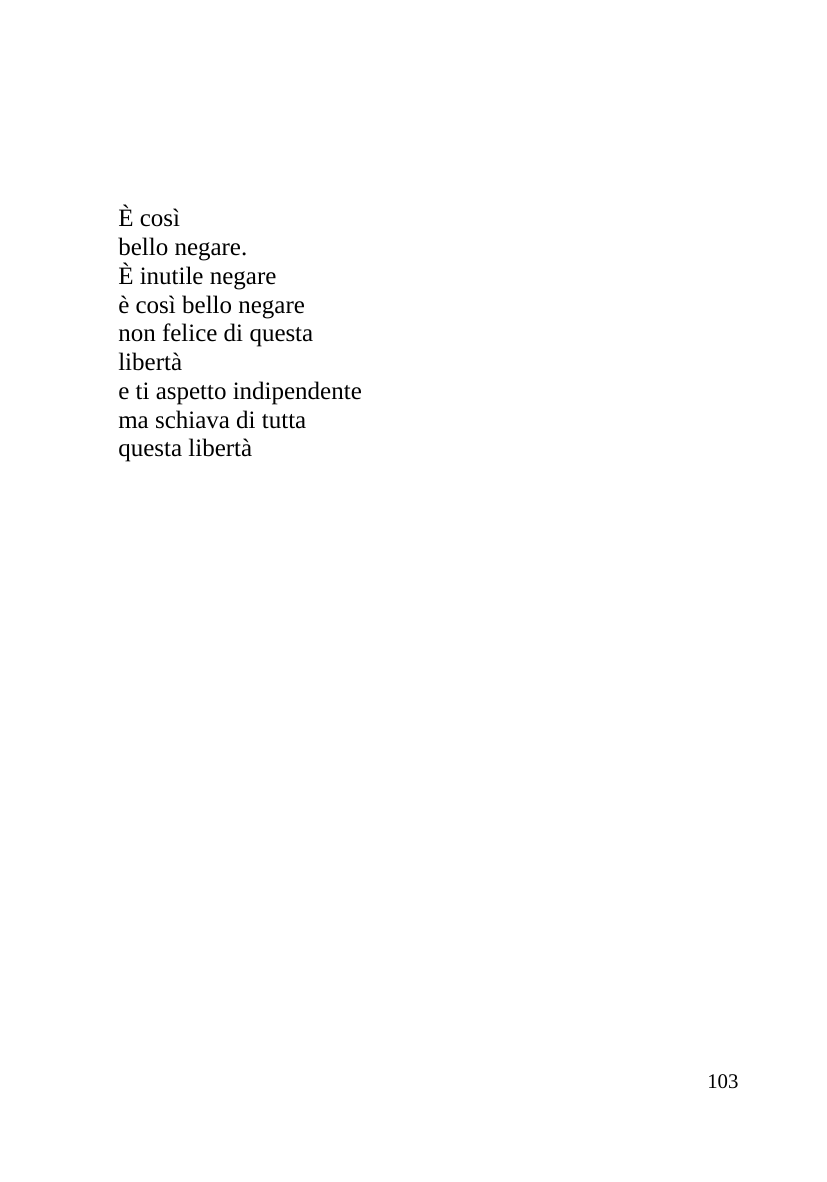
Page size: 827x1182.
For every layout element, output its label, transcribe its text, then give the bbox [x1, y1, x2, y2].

text È così [88, 203, 738, 232]
text è così bello negare [88, 290, 738, 318]
text e ti aspetto indipendente [88, 376, 738, 405]
text questa libertà [88, 433, 738, 462]
text ma schiava di tutta [88, 405, 738, 433]
text bello negare. [88, 232, 738, 261]
text non felice di questa [88, 318, 738, 347]
text libertà [88, 347, 738, 376]
text È inutile negare [88, 261, 738, 290]
